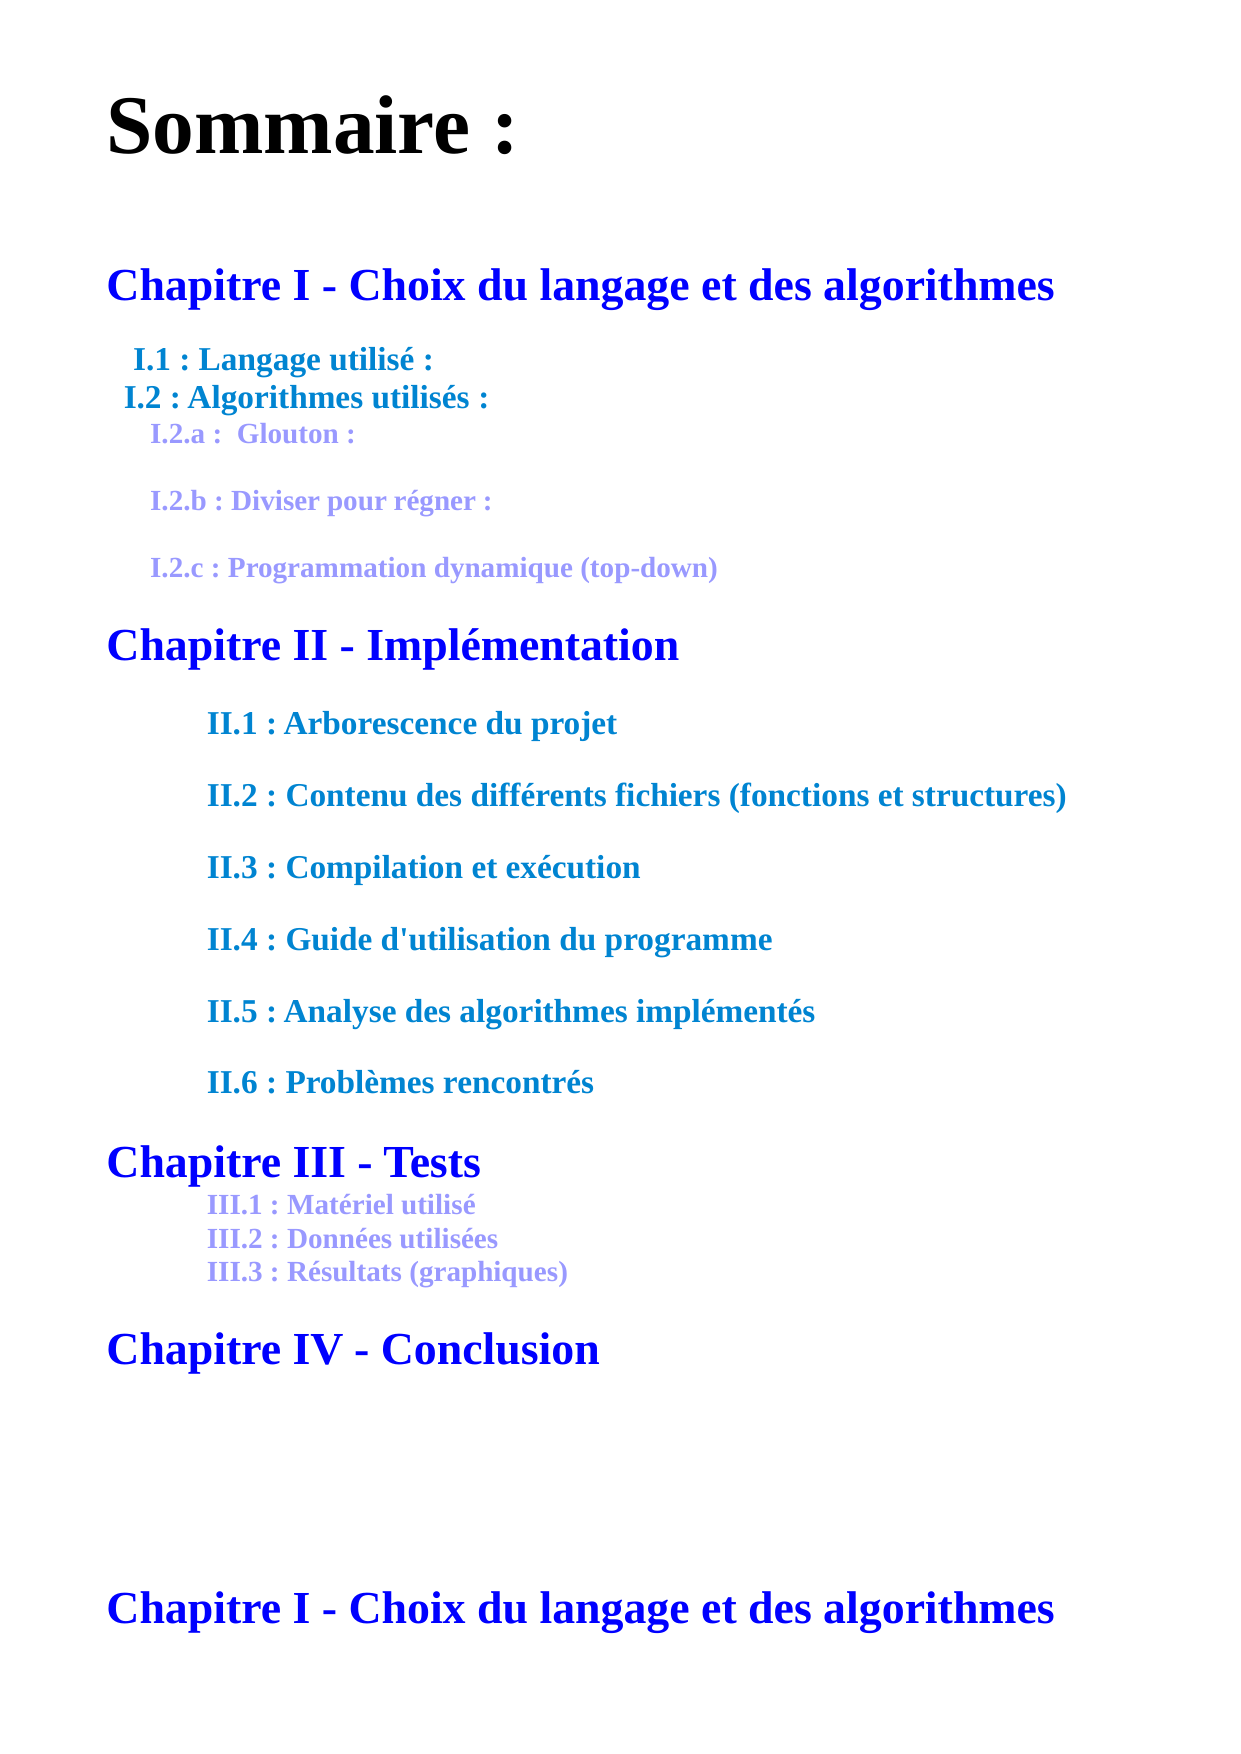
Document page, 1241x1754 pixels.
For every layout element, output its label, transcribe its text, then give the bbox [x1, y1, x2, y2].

list II.3 : Compilation et exécution [95, 847, 1123, 885]
list III.2 : Données utilisées [95, 1221, 1123, 1254]
list II.2 : Contenu des différents fichiers (fonctions et structures) [95, 775, 1123, 813]
list I.1 : Langage utilisé : [95, 339, 1123, 377]
list III.3 : Résultats (graphiques) [95, 1254, 1123, 1288]
list II.6 : Problèmes rencontrés [95, 1063, 1123, 1101]
text Chapitre I - Choix du langage et des algorithmes [106, 1580, 1123, 1633]
text I.2 : Algorithmes utilisés : [106, 377, 1123, 416]
text Chapitre I - Choix du langage et des algorithmes [106, 258, 1123, 310]
list III.1 : Matériel utilisé [95, 1187, 1123, 1221]
text I.2.c : Programmation dynamique (top-down) [106, 550, 1123, 583]
text Chapitre II - Implémentation [106, 617, 1123, 670]
text Chapitre III - Tests [106, 1134, 1123, 1187]
list II.5 : Analyse des algorithmes implémentés [95, 991, 1123, 1029]
text Sommaire : [106, 76, 1123, 171]
text I.2.a : Glouton : [106, 416, 1123, 449]
text I.2.b : Diviser pour régner : [106, 483, 1123, 516]
text Chapitre IV - Conclusion [106, 1321, 1123, 1374]
list II.1 : Arborescence du projet [95, 703, 1123, 742]
list II.4 : Guide d'utilisation du programme [95, 919, 1123, 957]
